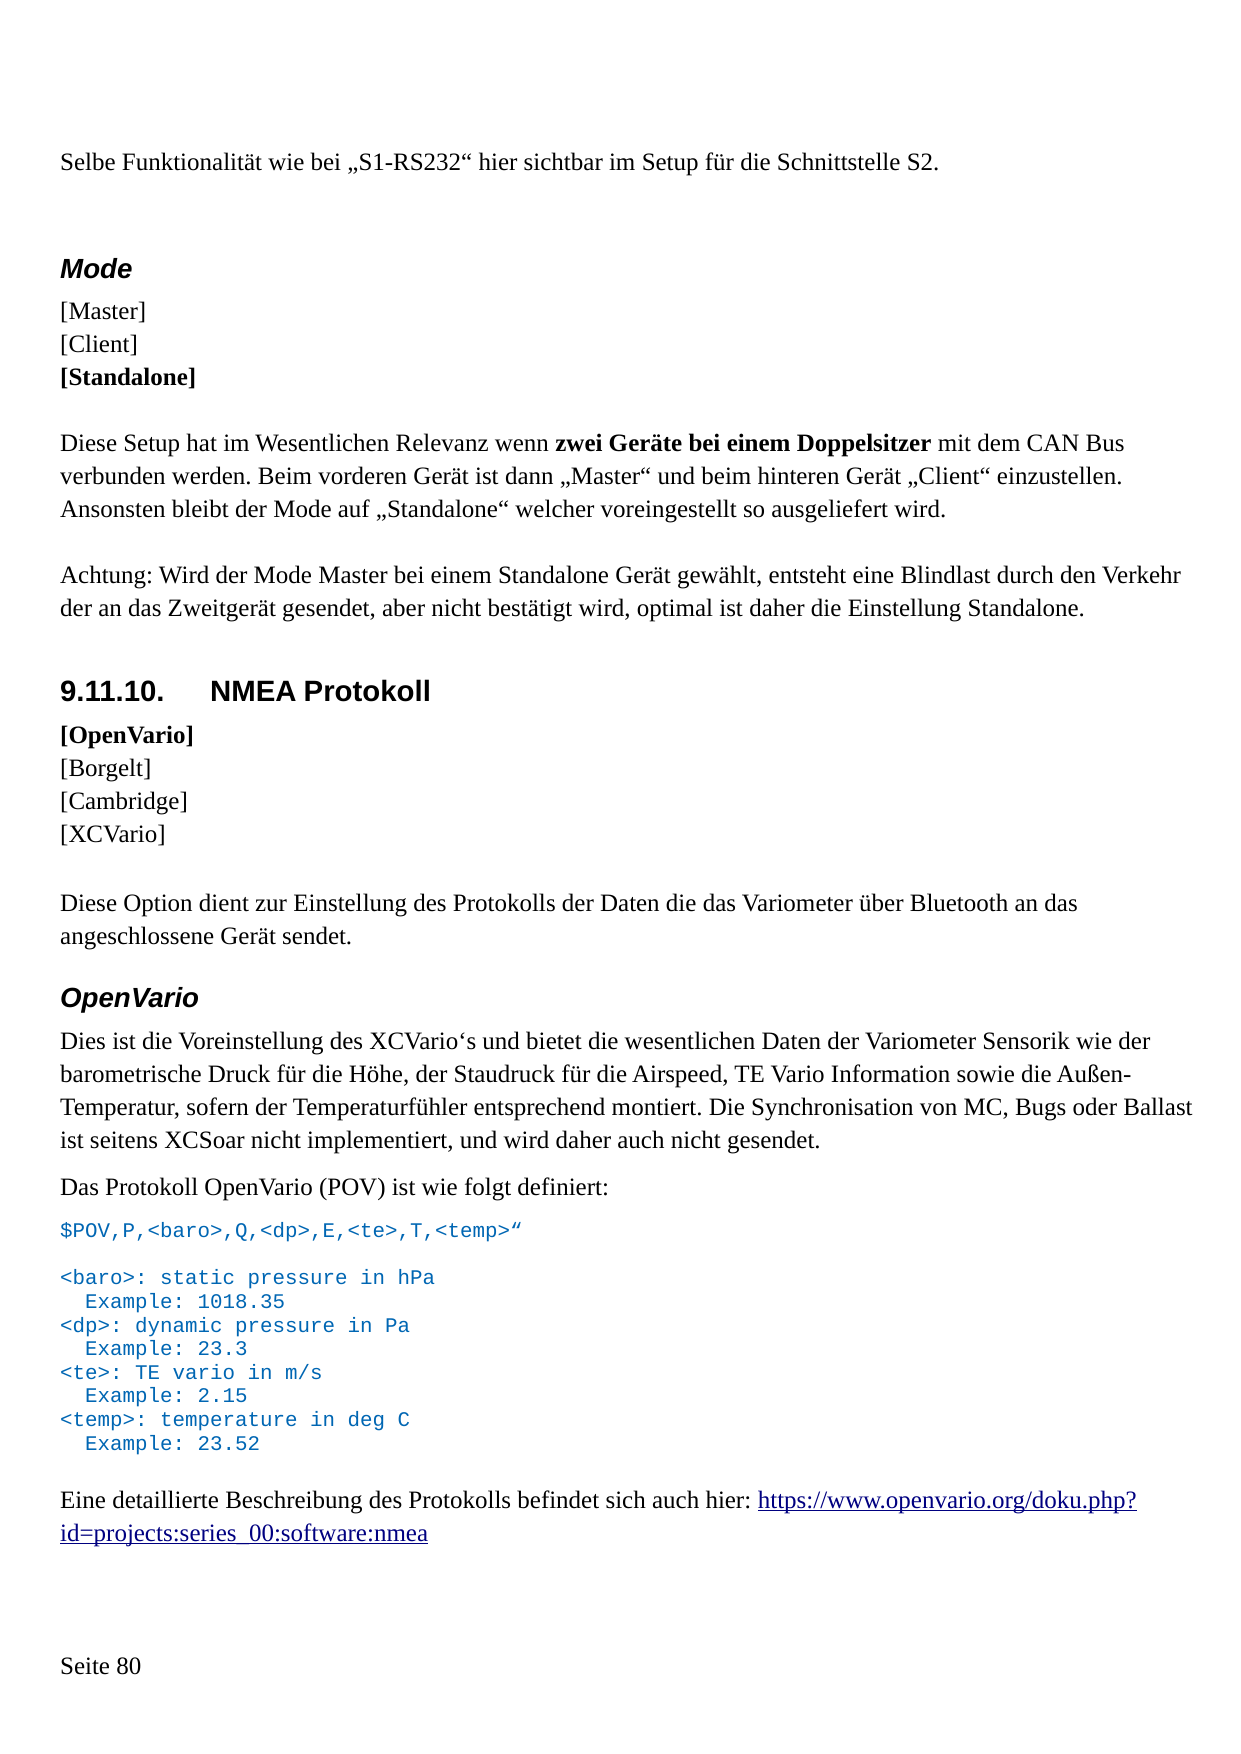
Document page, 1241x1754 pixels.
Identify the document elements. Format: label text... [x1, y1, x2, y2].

text [XCVario] [60, 819, 1207, 848]
subtitle Mode [60, 252, 1207, 284]
text [Client] [60, 329, 1207, 358]
text Example: 1018.35 [60, 1291, 1207, 1314]
text Dies ist die Voreinstellung des XCVario‘s und bietet die wesentlichen Daten der Variometer Sensorik wie der barometrische Druck für die Höhe, der Staudruck für die Airspeed, TE Vario Information sowie die Außen-Temperatur, sofern der Temperaturfühler entsprechend montiert. Die Synchronisation von MC, Bugs oder Ballast ist seitens XCSoar nicht implementiert, und wird daher auch nicht gesendet. [60, 1026, 1207, 1153]
text Example: 23.52 [60, 1433, 1207, 1456]
text <baro>: static pressure in hPa [60, 1267, 1207, 1291]
text Diese Setup hat im Wesentlichen Relevanz wenn zwei Geräte bei einem Doppelsitzer mit dem CAN Bus verbunden werden. Beim vorderen Gerät ist dann „Master“ und beim hinteren Gerät „Client“ einzustellen. Ansonsten bleibt der Mode auf „Standalone“ welcher voreingestellt so ausgeliefert wird. [60, 428, 1207, 523]
text Selbe Funktionalität wie bei „S1-RS232“ hier sichtbar im Setup für die Schnittstelle S2. [60, 147, 1207, 176]
text [OpenVario] [60, 720, 1207, 749]
text Diese Option dient zur Einstellung des Protokolls der Daten die das Variometer über Bluetooth an das angeschlossene Gerät sendet. [60, 888, 1207, 950]
text [Cambridge] [60, 786, 1207, 815]
text $POV,P,<baro>,Q,<dp>,E,<te>,T,<temp>“ [60, 1220, 1207, 1244]
text Example: 2.15 [60, 1386, 1207, 1409]
subtitle OpenVario [60, 981, 1207, 1013]
text <temp>: temperature in deg C [60, 1409, 1207, 1433]
text [Standalone] [60, 362, 1207, 391]
text Eine detaillierte Beschreibung des Protokolls befindet sich auch hier: https://www.openvario.org/doku.php?id=projects:series_00:software:nmea [60, 1485, 1207, 1547]
text [Master] [60, 296, 1207, 325]
text [Borgelt] [60, 753, 1207, 782]
text Achtung: Wird der Mode Master bei einem Standalone Gerät gewählt, entsteht eine Blindlast durch den Verkehr der an das Zweitgerät gesendet, aber nicht bestätigt wird, optimal ist daher die Einstellung Standalone. [60, 561, 1207, 622]
text Example: 23.3 [60, 1338, 1207, 1362]
text Das Protokoll OpenVario (POV) ist wie folgt definiert: [60, 1172, 1207, 1201]
text <dp>: dynamic pressure in Pa [60, 1314, 1207, 1338]
text <te>: TE vario in m/s [60, 1362, 1207, 1386]
subtitle NMEA Protokoll [60, 674, 1207, 708]
